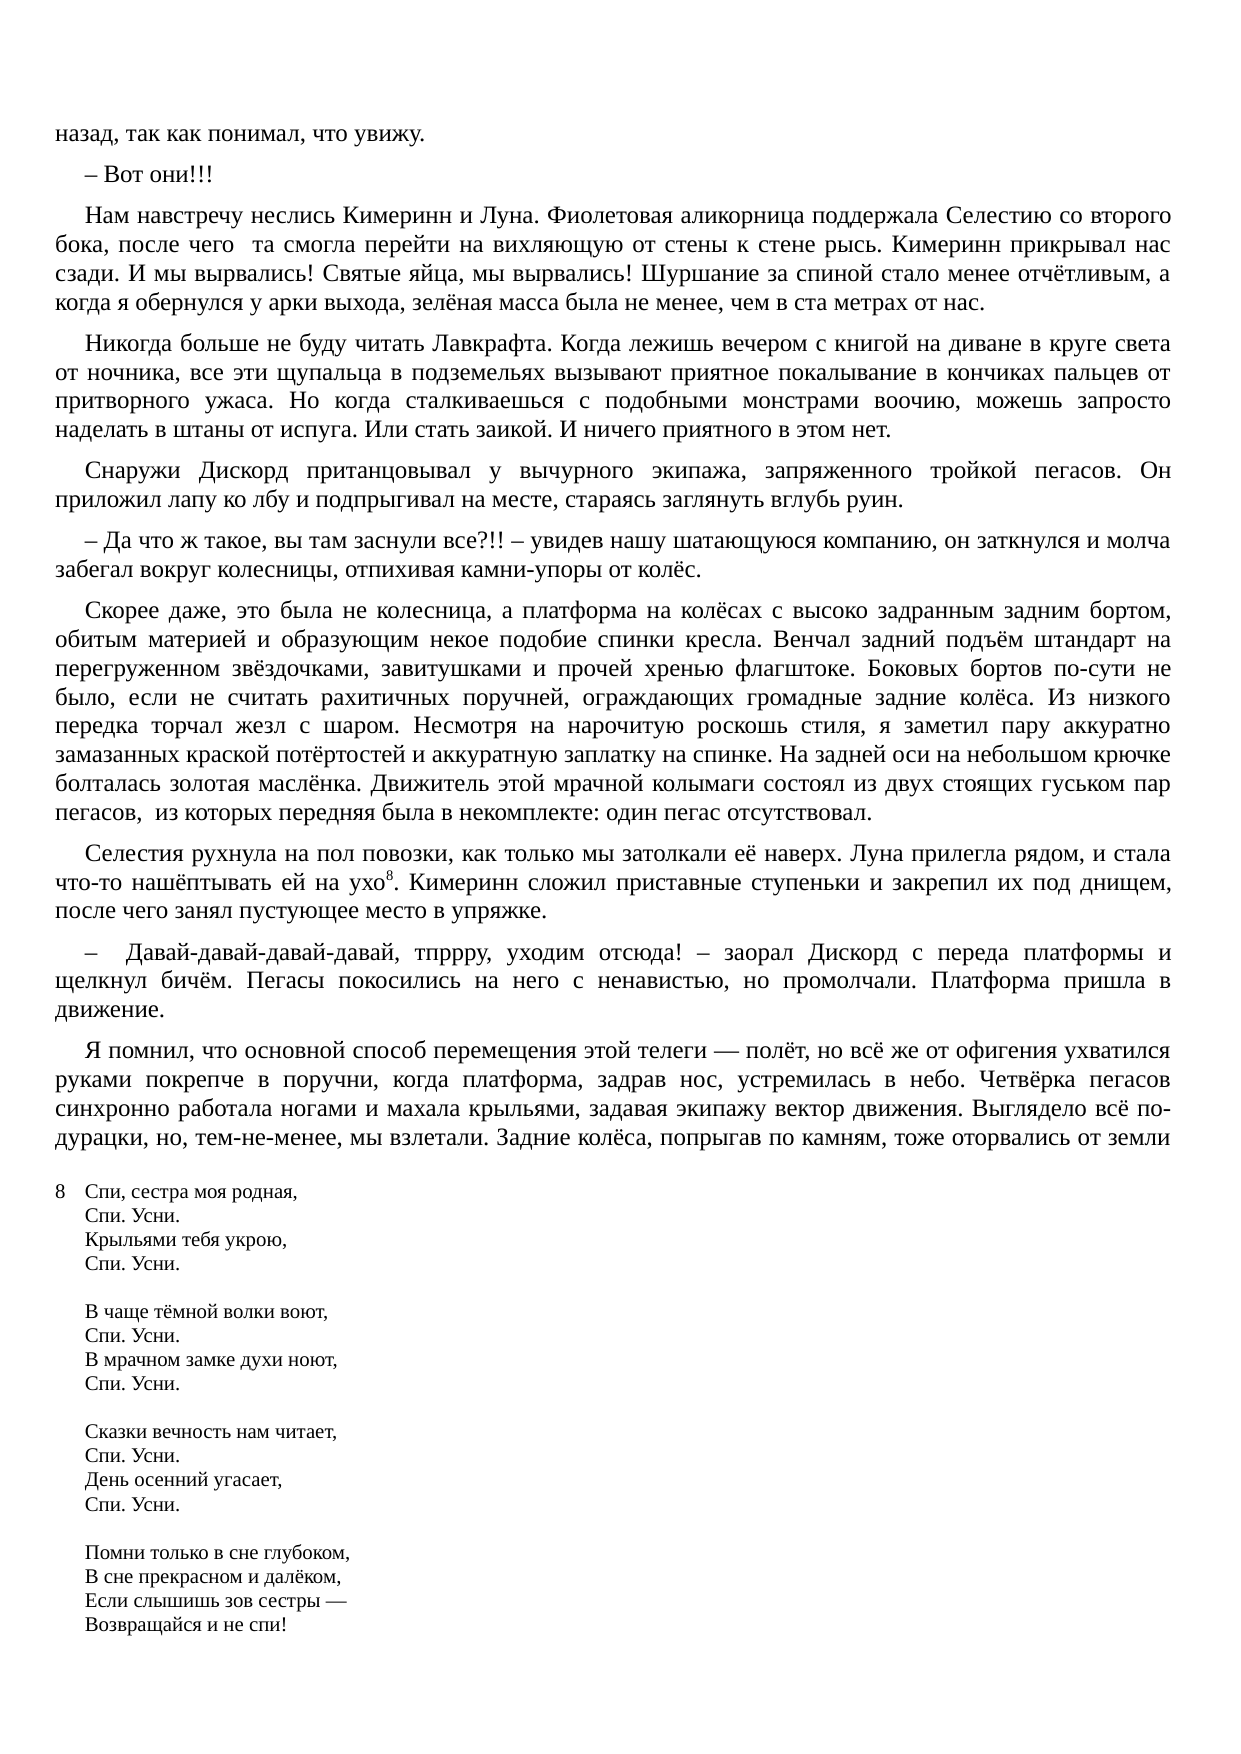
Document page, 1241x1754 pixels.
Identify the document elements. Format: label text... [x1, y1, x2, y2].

text Нам навстречу неслись Кимеринн и Луна. Фиолетовая аликорница поддержала Селестию со второго бока, после чего та смогла перейти на вихляющую от стены к стене рысь. Кимеринн прикрывал нас сзади. И мы вырвались! Святые яйца, мы вырвались! Шуршание за спиной стало менее отчётливым, а когда я обернулся у арки выхода, зелёная масса была не менее, чем в ста метрах от нас. [55, 201, 1172, 316]
text назад, так как понимал, что увижу. [55, 118, 1172, 147]
text Никогда больше не буду читать Лавкрафта. Когда лежишь вечером с книгой на диване в круге света от ночника, все эти щупальца в подземельях вызывают приятное покалывание в кончиках пальцев от притворного ужаса. Но когда сталкиваешься с подобными монстрами воочию, можешь запросто наделать в штаны от испуга. Или стать заикой. И ничего приятного в этом нет. [55, 328, 1172, 443]
text Снаружи Дискорд пританцовывал у вычурного экипажа, запряженного тройкой пегасов. Он приложил лапу ко лбу и подпрыгивал на месте, стараясь заглянуть вглубь руин. [55, 456, 1172, 513]
text Спи, сестра моя родная, Спи. Усни. Крыльями тебя укрою, Спи. Усни. [55, 1179, 1172, 1275]
text – Да что ж такое, вы там заснули все?!! – увидев нашу шатающуюся компанию, он заткнулся и молча забегал вокруг колесницы, отпихивая камни-упоры от колёс. [55, 526, 1172, 583]
text Я помнил, что основной способ перемещения этой телеги — полёт, но всё же от офигения ухватился руками покрепче в поручни, когда платформа, задрав нос, устремилась в небо. Четвёрка пегасов синхронно работала ногами и махала крыльями, задавая экипажу вектор движения. Выглядело всё по-дурацки, но, тем-не-менее, мы взлетали. Задние колёса, попрыгав по камням, тоже оторвались от земли [55, 1036, 1172, 1151]
text Селестия рухнула на пол повозки, как только мы затолкали её наверх. Луна прилегла рядом, и стала что-то нашёптывать ей на ухо. Кимеринн сложил приставные ступеньки и закрепил их под днищем, после чего занял пустующее место в упряжке. [55, 838, 1172, 924]
text Скорее даже, это была не колесница, а платформа на колёсах с высоко задранным задним бортом, обитым материей и образующим некое подобие спинки кресла. Венчал задний подъём штандарт на перегруженном звёздочками, завитушками и прочей хренью флагштоке. Боковых бортов по-сути не было, если не считать рахитичных поручней, ограждающих громадные задние колёса. Из низкого передка торчал жезл с шаром. Несмотря на нарочитую роскошь стиля, я заметил пару аккуратно замазанных краской потёртостей и аккуратную заплатку на спинке. На задней оси на небольшом крючке болталась золотая маслёнка. Движитель этой мрачной колымаги состоял из двух стоящих гуськом пар пегасов, из которых передняя была в некомплекте: один пегас отсутствовал. [55, 596, 1172, 826]
text – Вот они!!! [55, 159, 1172, 188]
text В чаще тёмной волки воют, Спи. Усни. В мрачном замке духи ноют, Спи. Усни. [55, 1275, 1172, 1395]
text – Давай-давай-давай-давай, тпррру, уходим отсюда! – заорал Дискорд с переда платформы и щелкнул бичём. Пегасы покосились на него с ненавистью, но промолчали. Платформа пришла в движение. [55, 937, 1172, 1023]
text В сне прекрасном и далёком, Если слышишь зов сестры — [55, 1564, 1172, 1612]
text Возвращайся и не спи! [55, 1612, 1172, 1636]
text Сказки вечность нам читает, Спи. Усни. День осенний угасает, Спи. Усни. Помни только в сне глубоком, [55, 1419, 1172, 1564]
